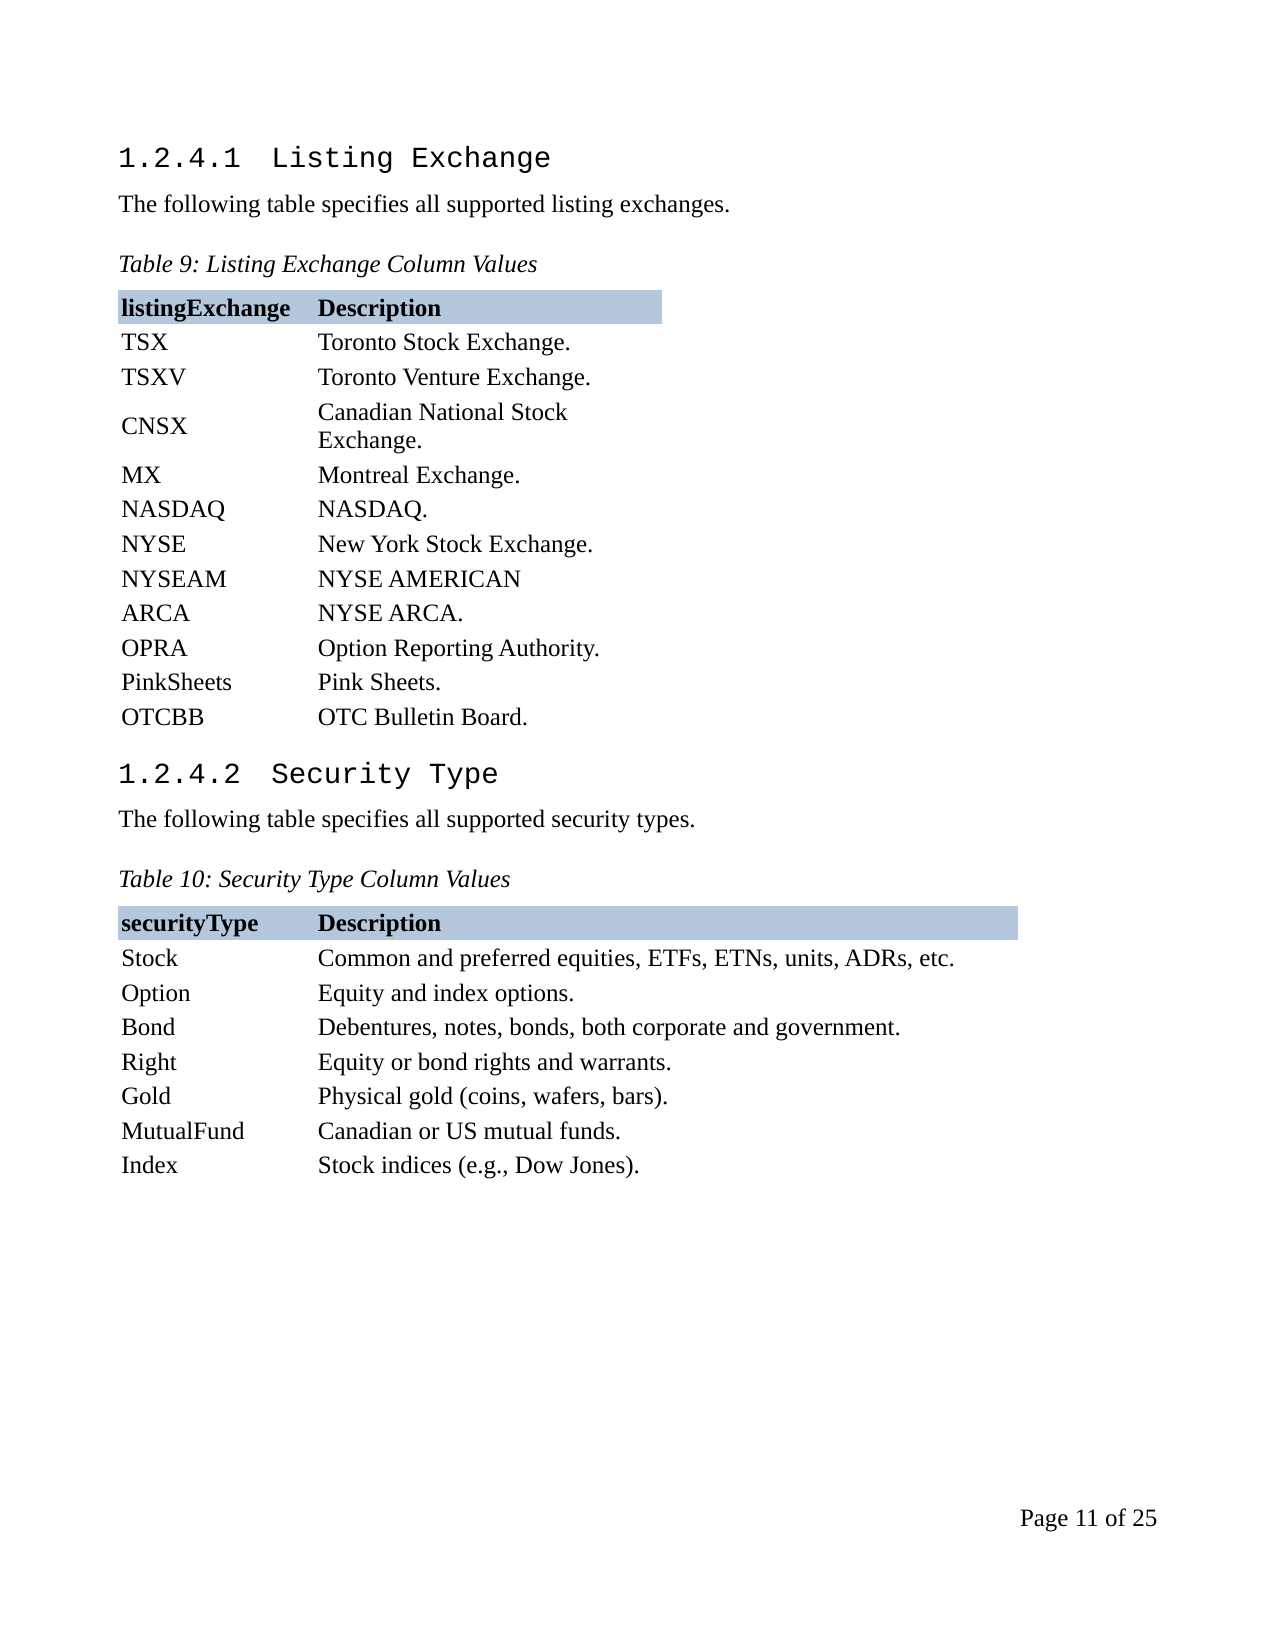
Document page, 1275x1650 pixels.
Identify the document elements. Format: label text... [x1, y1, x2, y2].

text The following table specifies all supported listing exchanges. [118, 189, 1157, 217]
table_cell Debentures, notes, bonds, both corporate and government. [315, 1009, 1018, 1044]
table_cell NYSE AMERICAN [315, 561, 662, 595]
table_cell CNSX [118, 394, 315, 457]
table_cell Equity and index options. [315, 975, 1018, 1009]
table_header Description [315, 290, 662, 324]
subtitle 1.2.4.1 Listing Exchange [118, 143, 1157, 176]
table_cell MutualFund [118, 1113, 315, 1148]
table_cell Toronto Stock Exchange. [315, 325, 662, 359]
text Table 10: Security Type Column Values [118, 864, 1157, 893]
table_cell Common and preferred equities, ETFs, ETNs, units, ADRs, etc. [315, 940, 1018, 975]
table_cell NASDAQ. [315, 492, 662, 526]
table_cell NYSE [118, 526, 315, 561]
table_cell NYSE ARCA. [315, 595, 662, 630]
table_cell OTC Bulletin Board. [315, 699, 662, 734]
table_cell Gold [118, 1079, 315, 1113]
table_cell PinkSheets [118, 665, 315, 699]
table_cell NYSEAM [118, 561, 315, 595]
subtitle 1.2.4.2 Security Type [118, 759, 1157, 792]
table_cell Montreal Exchange. [315, 457, 662, 492]
table_cell Canadian National Stock Exchange. [315, 394, 662, 457]
table_cell Stock indices (e.g., Dow Jones). [315, 1148, 1018, 1182]
table_cell TSXV [118, 359, 315, 394]
table_header Description [315, 906, 1018, 940]
table_cell Index [118, 1148, 315, 1182]
text Table 9: Listing Exchange Column Values [118, 249, 1157, 277]
table_header listingExchange [118, 290, 315, 324]
table_cell ARCA [118, 595, 315, 630]
table_cell Pink Sheets. [315, 665, 662, 699]
table_cell Toronto Venture Exchange. [315, 359, 662, 394]
table_cell OPRA [118, 630, 315, 664]
table_cell Stock [118, 940, 315, 975]
table_cell New York Stock Exchange. [315, 526, 662, 561]
table_cell Equity or bond rights and warrants. [315, 1044, 1018, 1078]
table_cell OTCBB [118, 699, 315, 734]
table_cell Option Reporting Authority. [315, 630, 662, 664]
table_cell MX [118, 457, 315, 492]
table_cell NASDAQ [118, 492, 315, 526]
table_cell Option [118, 975, 315, 1009]
text The following table specifies all supported security types. [118, 804, 1157, 833]
table_cell Canadian or US mutual funds. [315, 1113, 1018, 1148]
table_cell Physical gold (coins, wafers, bars). [315, 1079, 1018, 1113]
table_header securityType [118, 906, 315, 940]
table_cell Bond [118, 1009, 315, 1044]
table_cell TSX [118, 325, 315, 359]
table_cell Right [118, 1044, 315, 1078]
